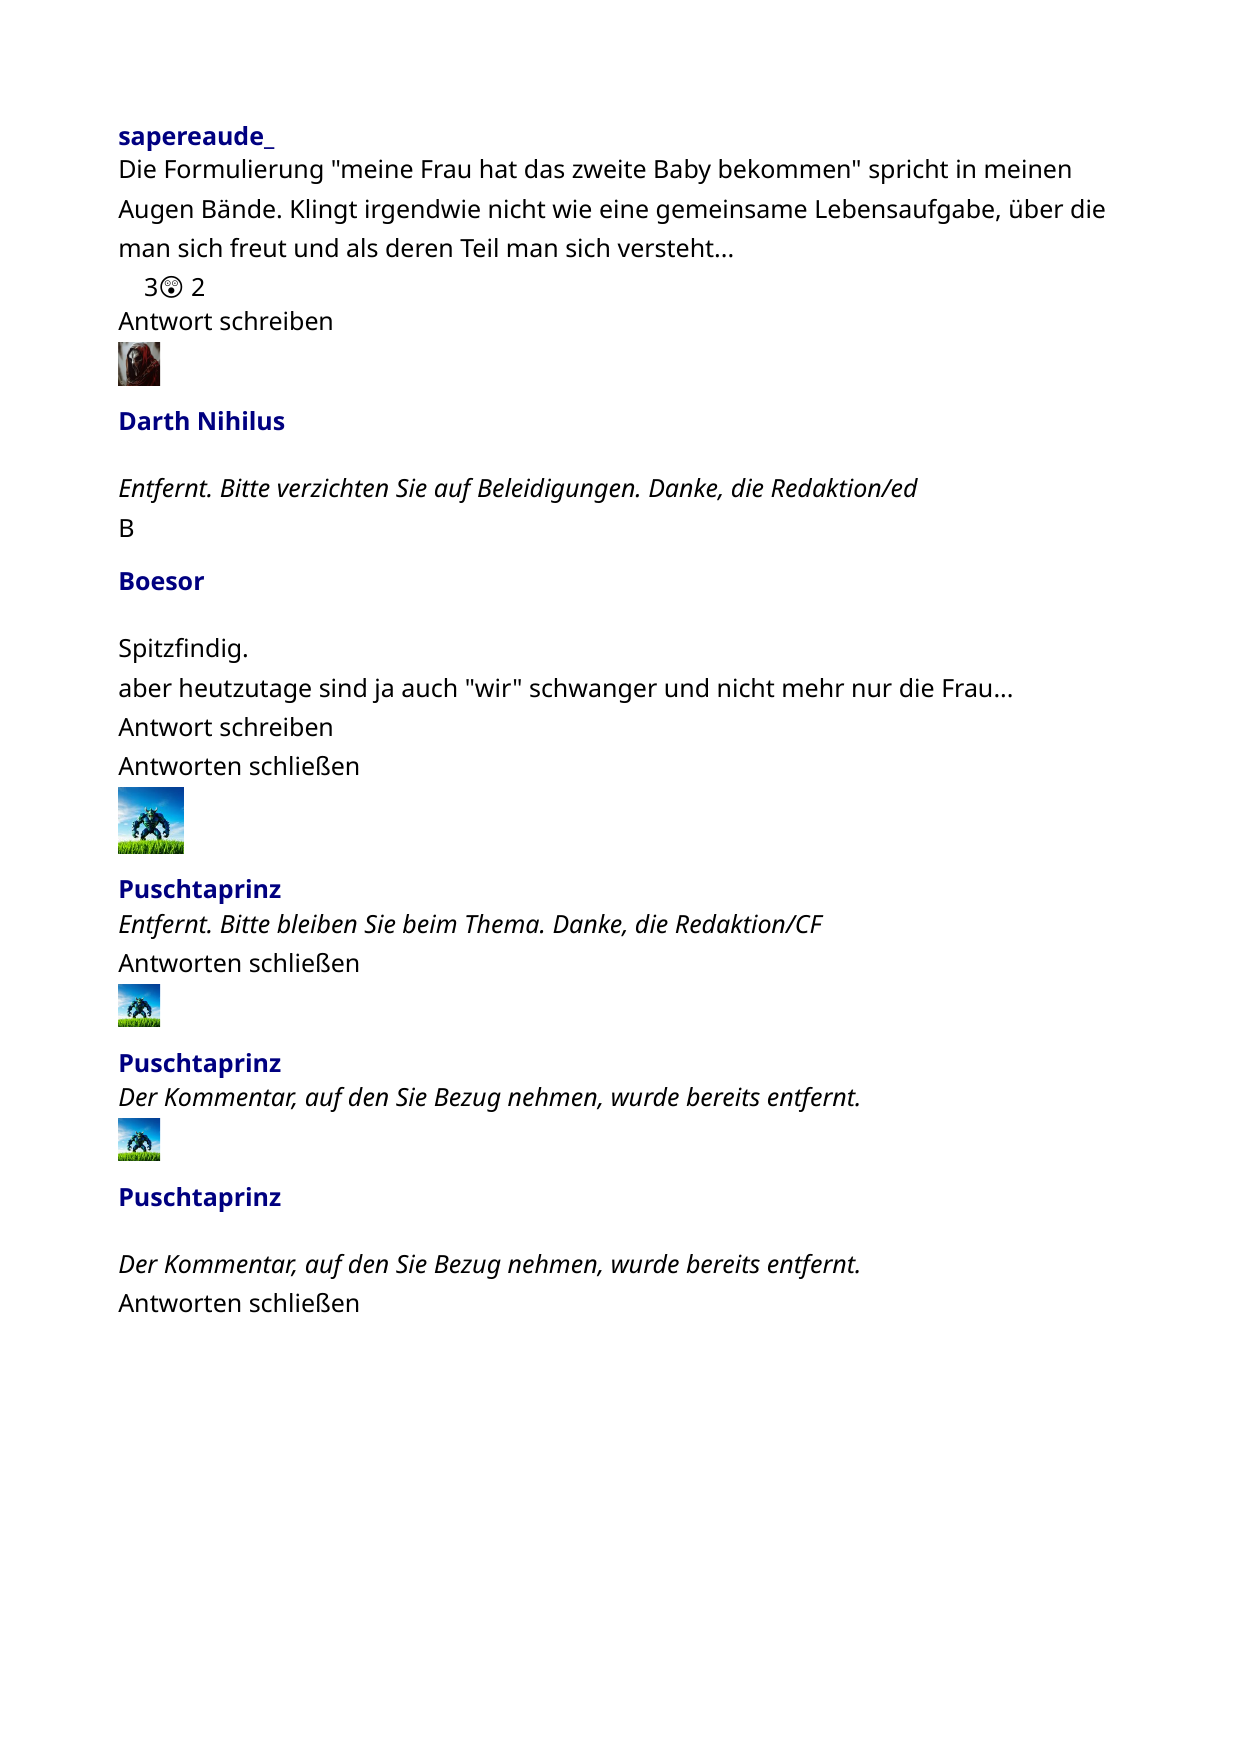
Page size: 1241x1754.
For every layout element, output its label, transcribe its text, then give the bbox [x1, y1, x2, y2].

text 🤨 3😲 2 [118, 270, 1122, 304]
text Antwort schreiben [118, 304, 1122, 338]
subtitle Puschtaprinz [118, 872, 1122, 906]
text Antwort schreiben [118, 709, 1122, 743]
subtitle Puschtaprinz [118, 1180, 1122, 1214]
text Antworten schließen [118, 945, 1122, 979]
text Die Formulierung "meine Frau hat das zweite Baby bekommen" spricht in meinen Augen Bände. Klingt irgendwie nicht wie eine gemeinsame Lebensaufgabe, über die man sich freut und als deren Teil man sich versteht... [118, 152, 1122, 264]
text Antworten schließen [118, 748, 1122, 783]
picture [118, 342, 161, 386]
text aber heutzutage sind ja auch "wir" schwanger und nicht mehr nur die Frau... [118, 670, 1122, 704]
text Antworten schließen [118, 1286, 1122, 1320]
picture [118, 787, 184, 854]
text Der Kommentar, auf den Sie Bezug nehmen, wurde bereits entfernt. [118, 1247, 1122, 1281]
text Entfernt. Bitte bleiben Sie beim Thema. Danke, die Redaktion/CF [118, 1413, 1122, 1447]
picture [118, 984, 161, 1027]
picture [118, 1118, 161, 1161]
text Spitzfindig. [118, 631, 1122, 665]
subtitle sapereaude_ [118, 118, 1122, 152]
subtitle _outsider [118, 1379, 1122, 1413]
text o [118, 1325, 1122, 1359]
text Entfernt. Bitte bleiben Sie beim Thema. Danke, die Redaktion/CF [118, 906, 1122, 940]
text Entfernt. Bitte verzichten Sie auf Beleidigungen. Danke, die Redaktion/ed [118, 471, 1122, 505]
text Der Kommentar, auf den Sie Bezug nehmen, wurde bereits entfernt. [118, 1080, 1122, 1114]
subtitle Boesor [118, 564, 1122, 598]
subtitle Puschtaprinz [118, 1046, 1122, 1080]
text B [118, 510, 1122, 544]
subtitle Darth Nihilus [118, 404, 1122, 438]
